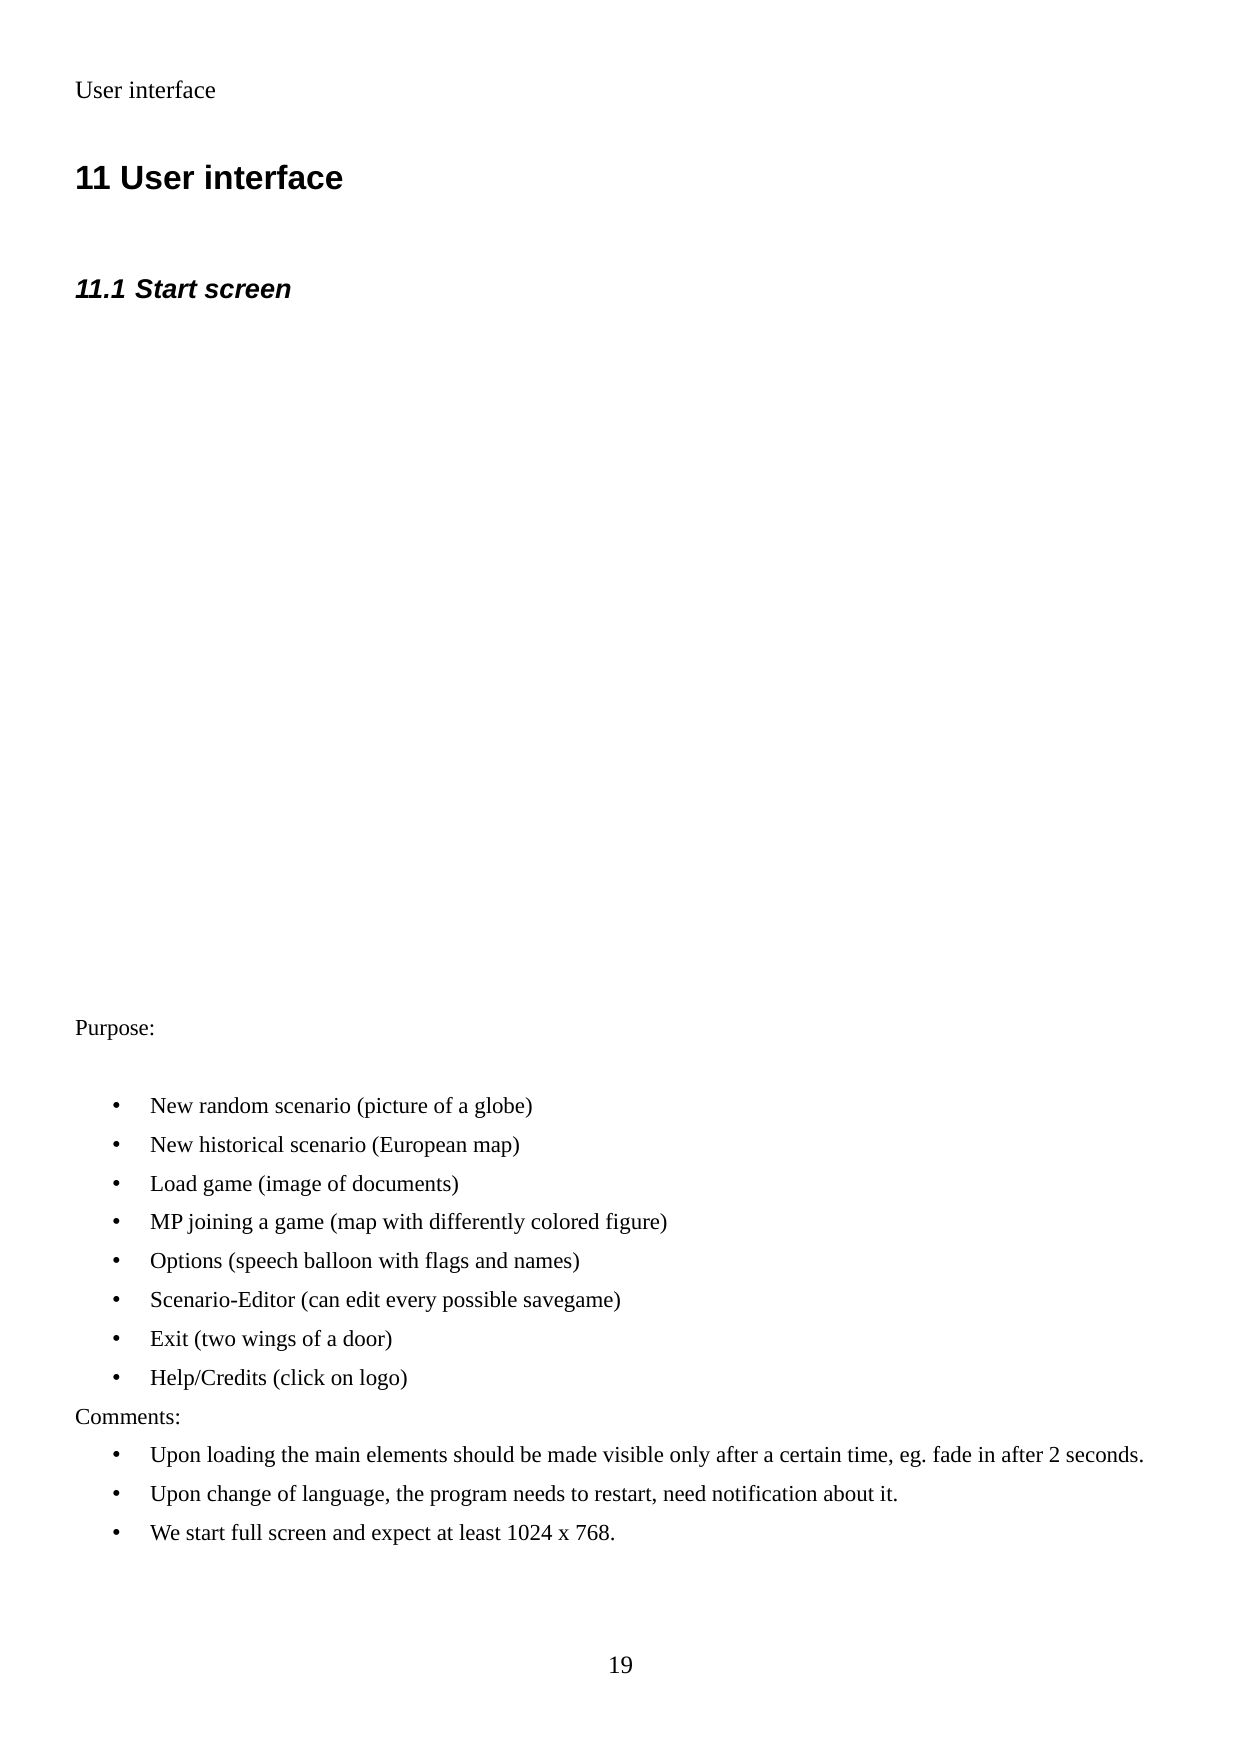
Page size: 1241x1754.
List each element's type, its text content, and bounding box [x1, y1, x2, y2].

list MP joining a game (map with differently colored figure) [112, 1208, 1166, 1235]
subtitle User interface [75, 158, 1166, 197]
subtitle Start screen [75, 273, 1166, 304]
text Comments: [75, 1403, 1166, 1429]
list Options (speech balloon with flags and names) [112, 1247, 1166, 1274]
list Upon loading the main elements should be made visible only after a certain time, eg. fade in after 2 seconds. [112, 1442, 1166, 1468]
list Upon change of language, the program needs to restart, need notification about it. [112, 1480, 1166, 1507]
list New historical scenario (European map) [112, 1131, 1166, 1157]
list We start full screen and expect at least 1024 x 768. [112, 1519, 1166, 1546]
text Purpose: [75, 317, 1166, 1041]
list Exit (two wings of a door) [112, 1325, 1166, 1351]
list Help/Credits (click on logo) [112, 1364, 1166, 1390]
list Load game (image of documents) [112, 1169, 1166, 1196]
list Scenario-Editor (can edit every possible savegame) [112, 1286, 1166, 1312]
list New random scenario (picture of a globe) [112, 1092, 1166, 1118]
